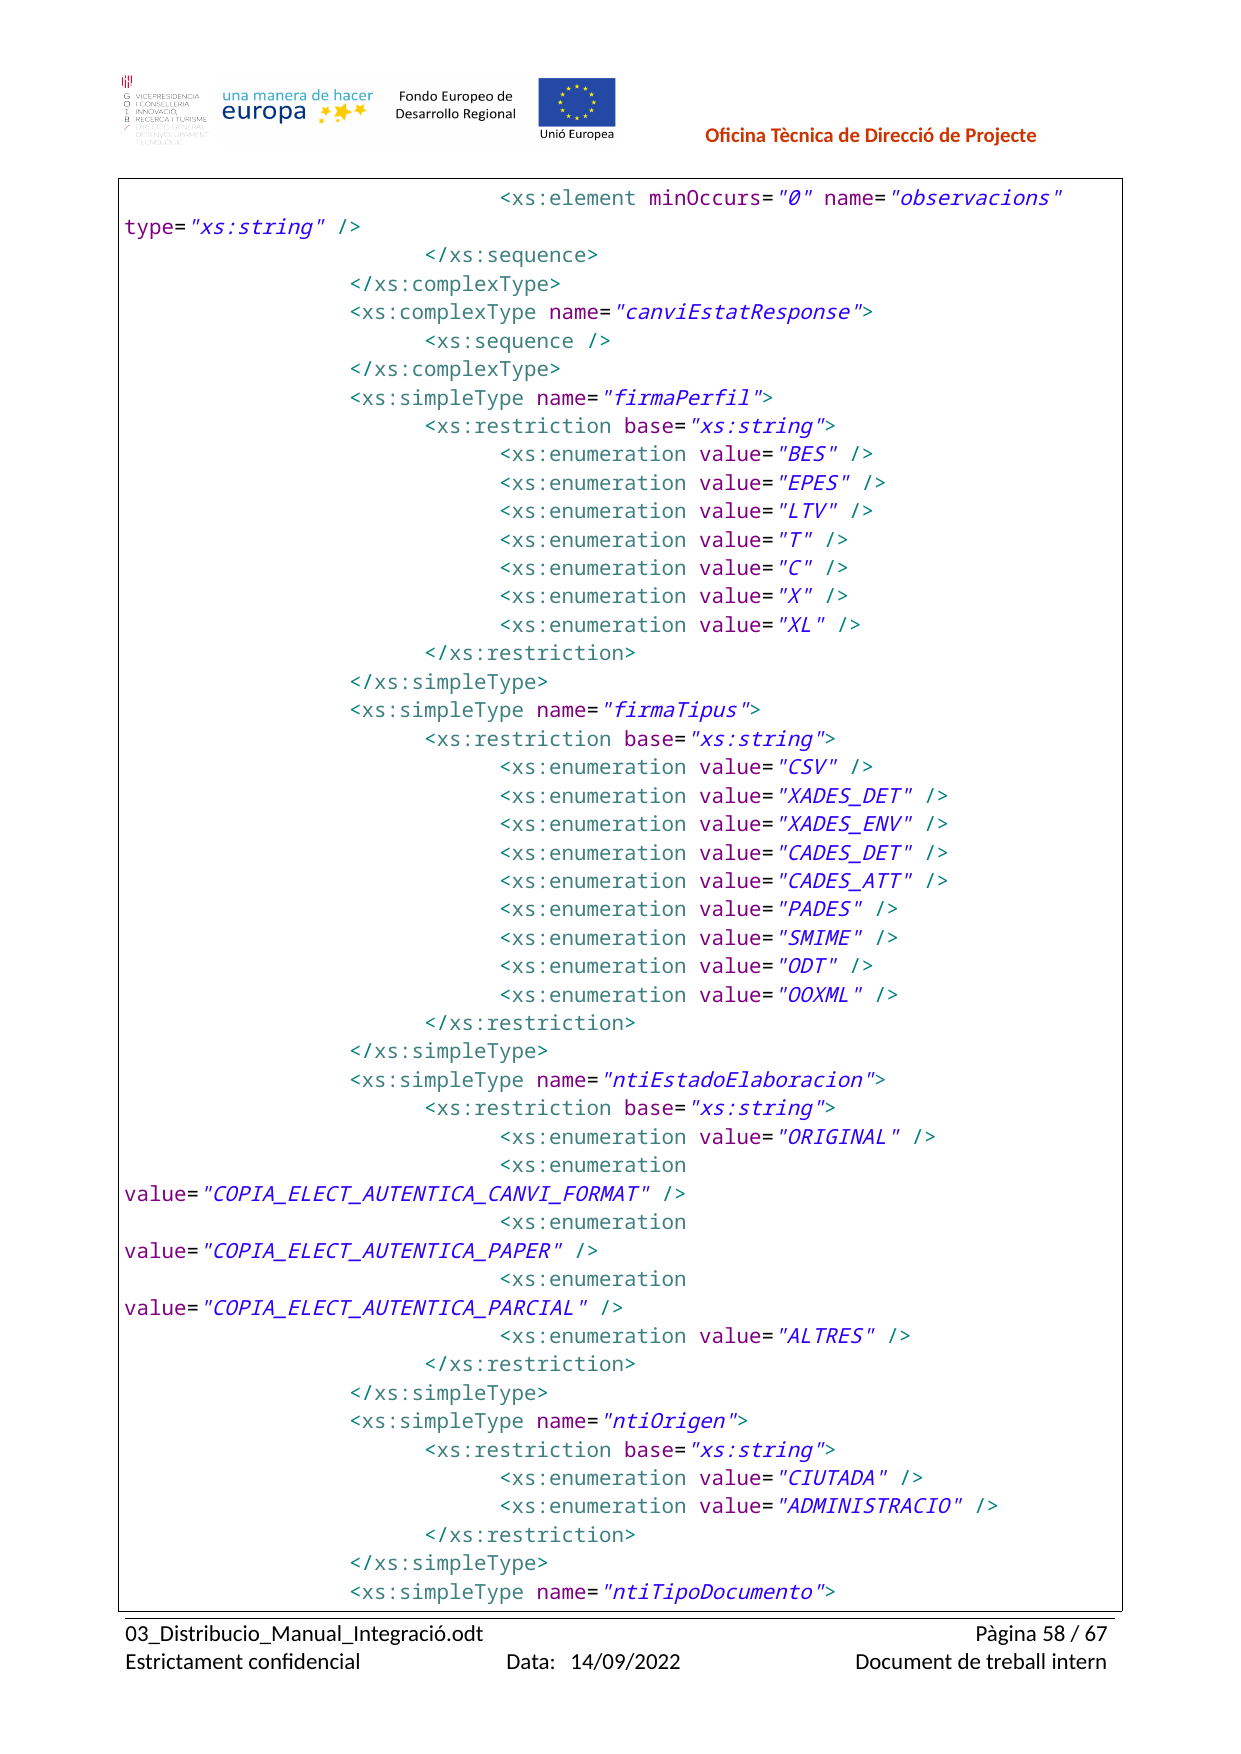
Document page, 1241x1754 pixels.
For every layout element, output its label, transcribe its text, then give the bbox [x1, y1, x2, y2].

table_header <xs:element minOccurs="0" name="observacions" type="xs:string" /> </xs:sequence> </xs:complexType> <xs:complexType name="canviEstatResponse"> <xs:sequence /> </xs:complexType> <xs:simpleType name="firmaPerfil"> <xs:restriction base="xs:string"> <xs:enumeration value="BES" /> <xs:enumeration value="EPES" /> <xs:enumeration value="LTV" /> <xs:enumeration value="T" /> <xs:enumeration value="C" /> <xs:enumeration value="X" /> <xs:enumeration value="XL" /> </xs:restriction> </xs:simpleType> <xs:simpleType name="firmaTipus"> <xs:restriction base="xs:string"> <xs:enumeration value="CSV" /> <xs:enumeration value="XADES_DET" /> <xs:enumeration value="XADES_ENV" /> <xs:enumeration value="CADES_DET" /> <xs:enumeration value="CADES_ATT" /> <xs:enumeration value="PADES" /> <xs:enumeration value="SMIME" /> <xs:enumeration value="ODT" /> <xs:enumeration value="OOXML" /> </xs:restriction> </xs:simpleType> <xs:simpleType name="ntiEstadoElaboracion"> <xs:restriction base="xs:string"> <xs:enumeration value="ORIGINAL" /> <xs:enumeration value="COPIA_ELECT_AUTENTICA_CANVI_FORMAT" /> <xs:enumeration value="COPIA_ELECT_AUTENTICA_PAPER" /> <xs:enumeration value="COPIA_ELECT_AUTENTICA_PARCIAL" /> <xs:enumeration value="ALTRES" /> </xs:restriction> </xs:simpleType> <xs:simpleType name="ntiOrigen"> <xs:restriction base="xs:string"> <xs:enumeration value="CIUTADA" /> <xs:enumeration value="ADMINISTRACIO" /> </xs:restriction> </xs:simpleType> <xs:simpleType name="ntiTipoDocumento"> [119, 179, 1122, 1611]
picture [219, 73, 621, 147]
picture [118, 73, 213, 147]
